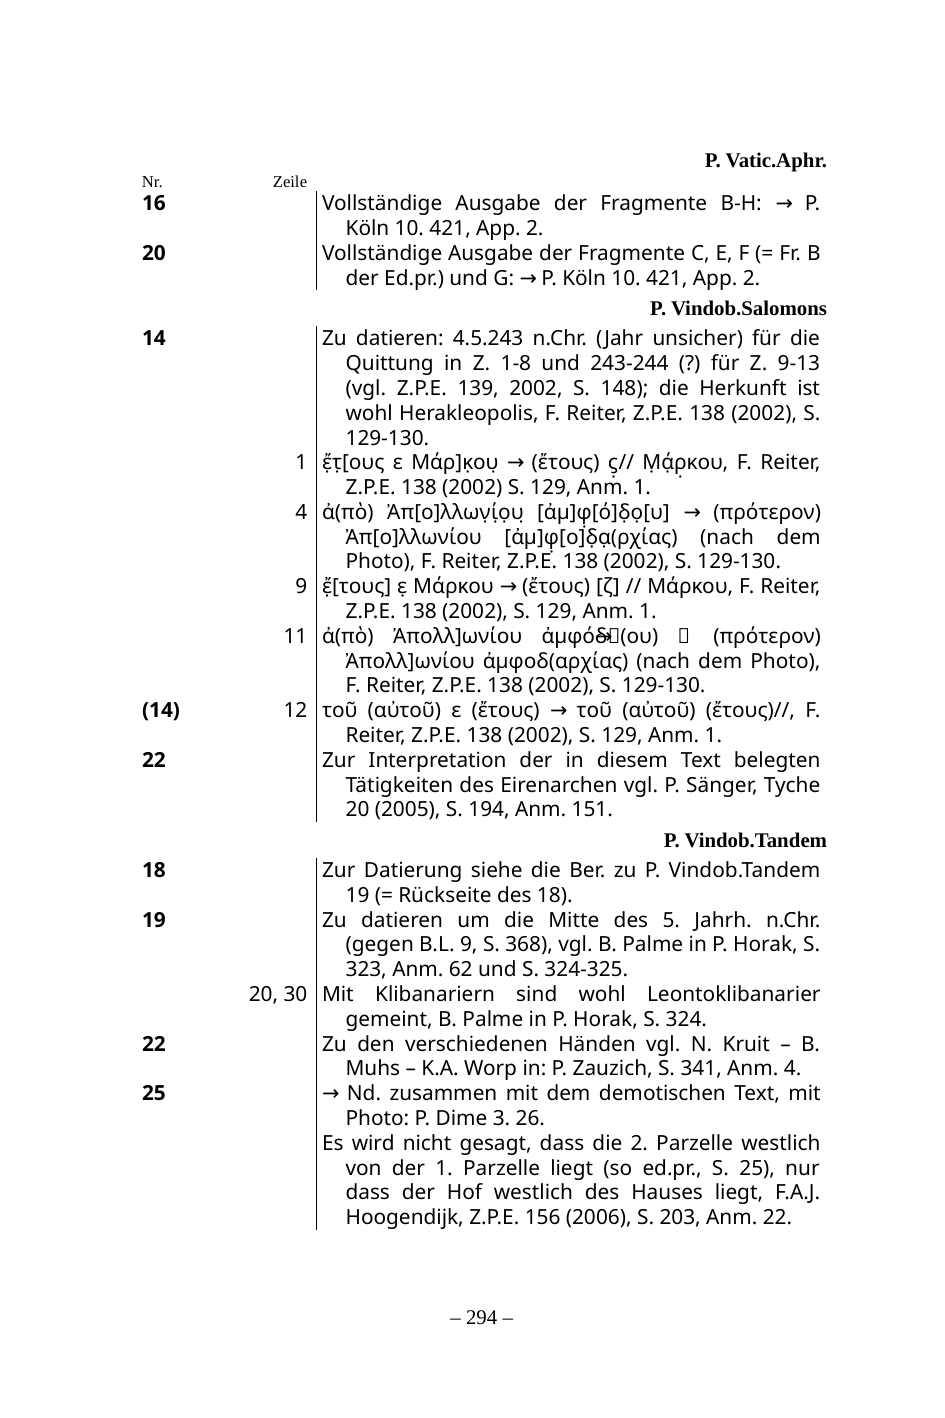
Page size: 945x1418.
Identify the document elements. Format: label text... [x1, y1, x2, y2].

table_cell 12 [224, 698, 316, 747]
table_cell 11 [224, 624, 316, 698]
table_cell 22 [136, 1031, 316, 1081]
subtitle P. Vindob.Salomons [136, 296, 827, 320]
table_cell Mit Klibanariern sind wohl Leontoklibanarier gemeint, B. Palme in P. Horak, S. 324. [317, 982, 827, 1031]
table_cell Es wird nicht gesagt, dass die 2. Parzelle westlich von der 1. Parzelle liegt (so ed.pr., S. 25), nur dass der Hof westlich des Hauses liegt, F.A.J. Hoogendijk, Z.P.E. 156 (2006), S. 203, Anm. 22. [317, 1130, 827, 1229]
table_cell 1 [224, 450, 316, 499]
table_cell [136, 574, 224, 623]
table_cell 16 [136, 191, 316, 240]
table_cell Zur Interpretation der in diesem Text belegten Tätigkeiten des Eirenarchen vgl. P. Sänger, Tyche 20 (2005), S. 194, Anm. 151. [317, 748, 827, 822]
table_cell 20, 30 [224, 982, 316, 1031]
table_cell → Nd. zusammen mit dem demotischen Text, mit Photo: P. Dime 3. 26. [317, 1081, 827, 1130]
table_cell 25 [136, 1081, 316, 1130]
table_cell Vollständige Ausgabe der Fragmente C, E, F (= Fr. B der Ed.pr.) und G: → P. Köln 10. 421, App. 2. [317, 240, 827, 290]
table_cell ἔ̣[τους] ε̣ Μάρκου → (ἔτους) [ζ] // Μάρκου, F. Reiter, Z.P.E. 138 (2002), S. 129, Anm. 1. [317, 574, 827, 623]
table_header Zu datieren: 4.5.243 n.Chr. (Jahr unsicher) für die Quittung in Z. 1-8 und 243-244 (?) für Z. 9-13 (vgl. Z.P.E. 139, 2002, S. 148); die Herkunft ist wohl Herakleopolis, F. Reiter, Z.P.E. 138 (2002), S. 129-130. [317, 326, 827, 450]
table_cell (14) [136, 698, 224, 747]
subtitle P. Vindob.Tandem [136, 828, 827, 852]
table_cell ἀ(πὸ) Ἀπολλ]ωνίου ἀμφόδ(ου) → (πρότερον) Ἀπολλ]ωνίου ἀμφοδ(αρχίας) (nach dem Photo), F. Reiter, Z.P.E. 138 (2002), S. 129-130. [317, 624, 827, 698]
table_cell ἀ(πὸ) Ἀπ[ο]λλων̣ί̣ο̣υ̣ [ἀμ]φ̣[ό]δ̣ο̣[υ] → (πρότερον) Ἀπ[ο]λλωνίου [ἀμ]φ̣[ο]δ̣α̣(ρχίας) (nach dem Photo), F. Reiter, Z.P.E. 138 (2002), S. 129-130. [317, 500, 827, 574]
table_cell 4 [224, 500, 316, 574]
table_cell τοῦ (αὐτοῦ) ε (ἔτους) → τοῦ (αὐτοῦ) (ἔτους)//, F. Reiter, Z.P.E. 138 (2002), S. 129, Anm. 1. [317, 698, 827, 747]
table_cell 20 [136, 240, 316, 290]
table_header Zur Datierung siehe die Ber. zu P. Vindob.Tandem 19 (= Rückseite des 18). [317, 858, 827, 907]
table_cell [136, 500, 224, 574]
table_cell Vollständige Ausgabe der Fragmente B-H: → P. Köln 10. 421, App. 2. [317, 191, 827, 240]
table_cell Zu datieren um die Mitte des 5. Jahrh. n.Chr. (gegen B.L. 9, S. 368), vgl. B. Palme in P. Horak, S. 323, Anm. 62 und S. 324-325. [317, 907, 827, 982]
table_header 14 [136, 326, 316, 450]
table_header 18 [136, 858, 316, 907]
table_cell 19 [136, 907, 316, 982]
table_cell [136, 450, 224, 499]
table_cell 9 [224, 574, 316, 623]
table_cell 22 [136, 748, 316, 822]
table_cell [136, 982, 224, 1031]
table_cell [136, 624, 224, 698]
table_cell Zu den verschiedenen Händen vgl. N. Kruit – B. Muhs – K.A. Worp in: P. Zauzich, S. 341, Anm. 4. [317, 1031, 827, 1081]
table_cell [136, 1130, 316, 1229]
table_cell ἔ̣τ̣[ους ε Μάρ]κ̣ου̣ → (ἔτους) ϛ̣// Μ̣ά̣ρ̣κου, F. Reiter, Z.P.E. 138 (2002) S. 129, Anm. 1. [317, 450, 827, 499]
